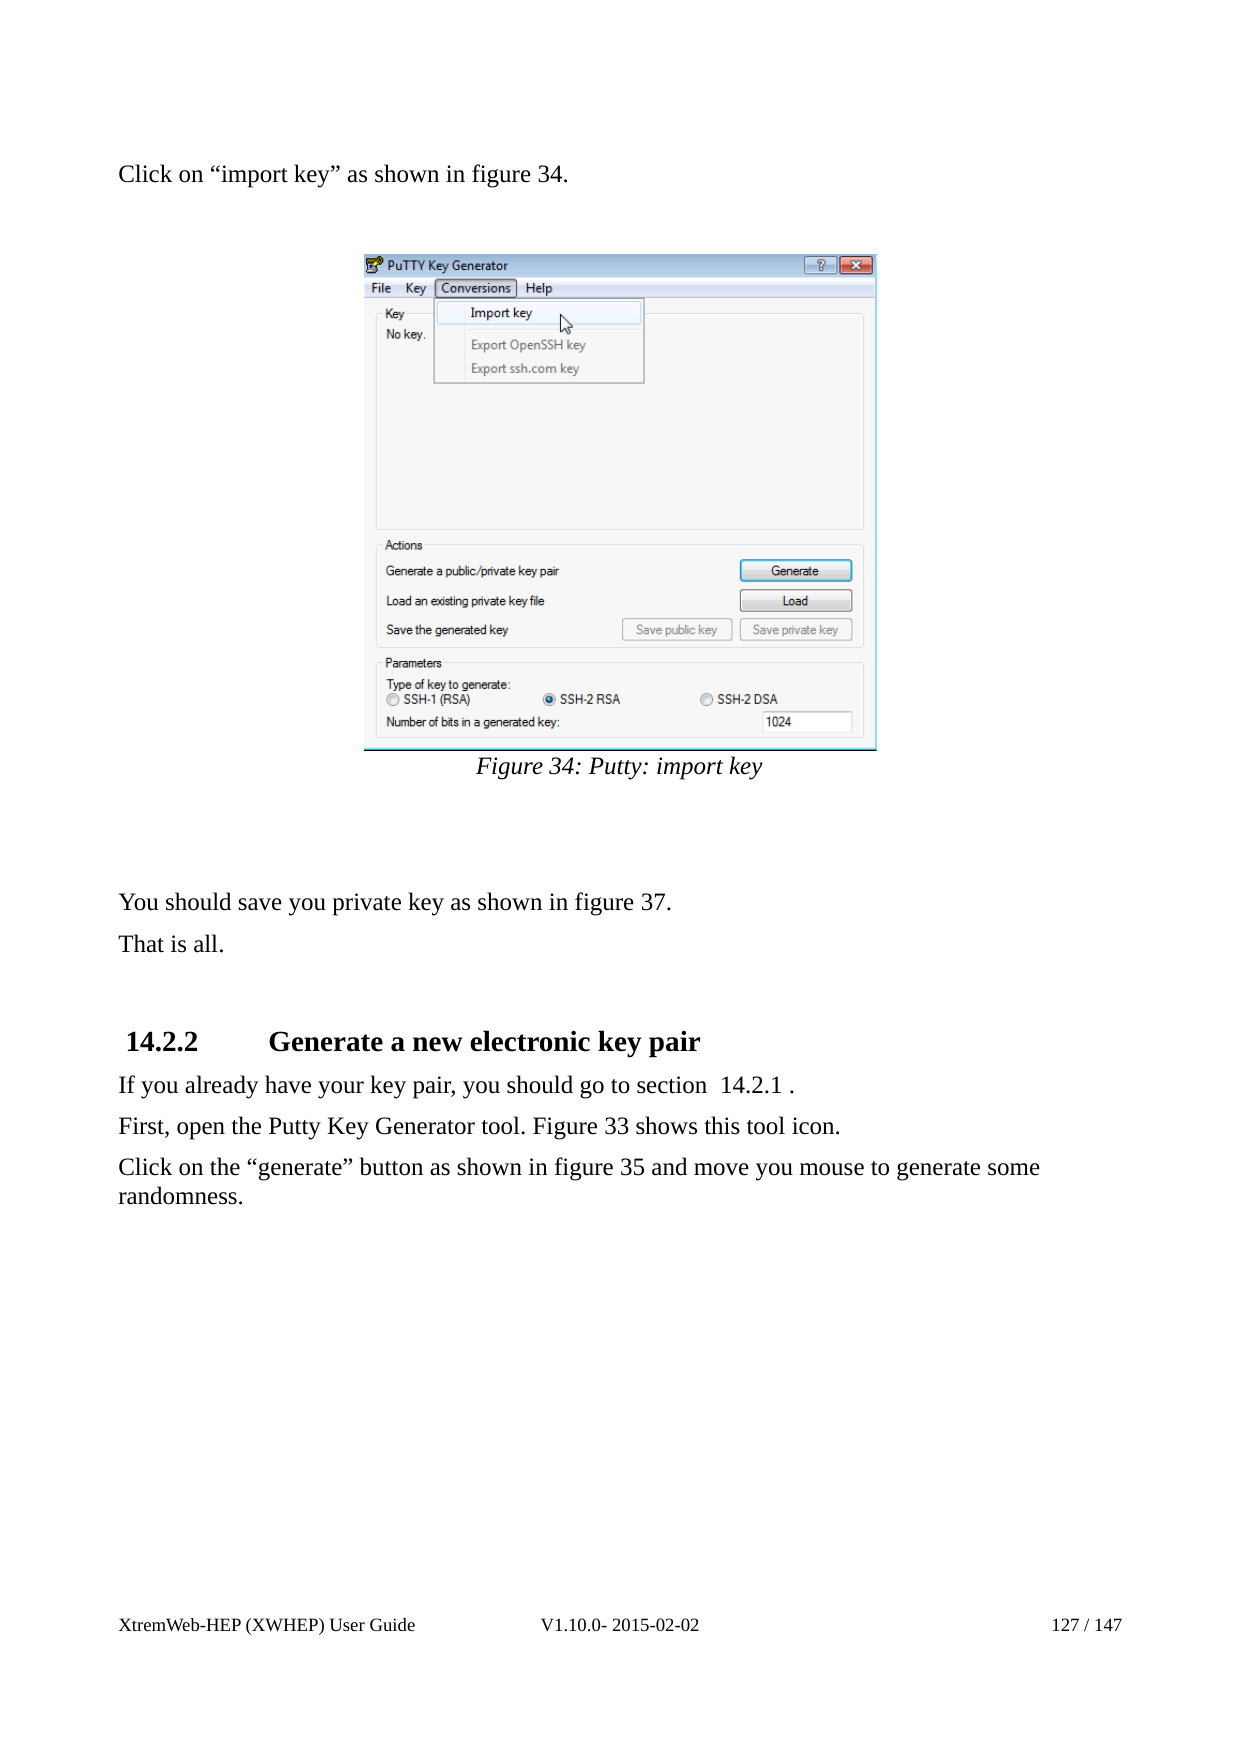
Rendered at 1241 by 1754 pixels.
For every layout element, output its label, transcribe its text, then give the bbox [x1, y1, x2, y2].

subtitle Generate a new electronic key pair [118, 1024, 1122, 1057]
text First, open the Putty Key Generator tool. Figure 33 shows this tool icon. [118, 1111, 1122, 1140]
text Figure 34: Putty: import key [364, 751, 876, 780]
text If you already have your key pair, you should go to section 14.2.1. [118, 1070, 1122, 1098]
text That is all. [118, 929, 1122, 957]
text Click on “import key” as shown in figure 34. [118, 159, 1122, 188]
picture [364, 254, 877, 751]
text You should save you private key as shown in figure 37. [118, 887, 1122, 916]
text Click on the “generate” button as shown in figure 35 and move you mouse to generate some randomness. [118, 1152, 1122, 1210]
